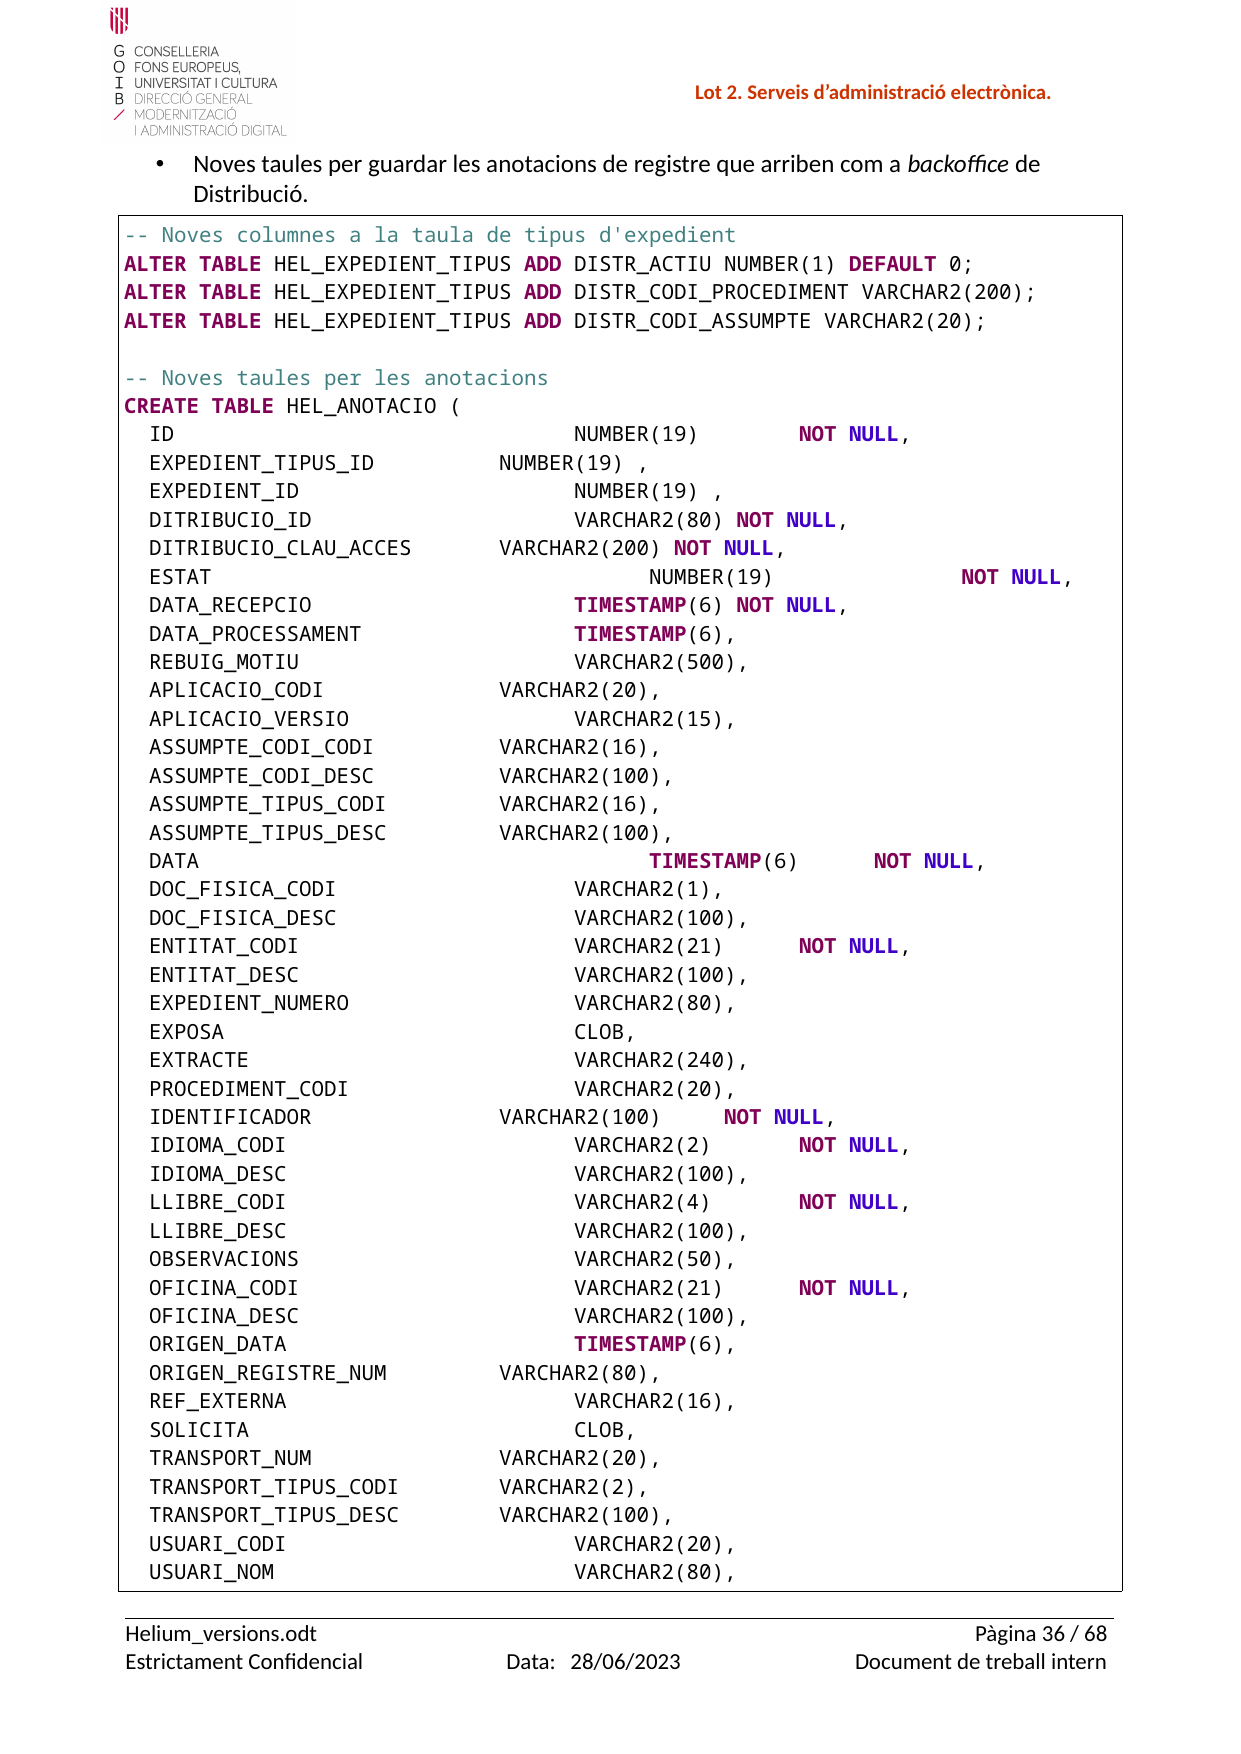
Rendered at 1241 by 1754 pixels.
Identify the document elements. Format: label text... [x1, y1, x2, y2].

table_header -- Noves columnes a la taula de tipus d'expedient ALTER TABLE HEL_EXPEDIENT_TIPUS ADD DISTR_ACTIU NUMBER(1) DEFAULT 0; ALTER TABLE HEL_EXPEDIENT_TIPUS ADD DISTR_CODI_PROCEDIMENT VARCHAR2(200); ALTER TABLE HEL_EXPEDIENT_TIPUS ADD DISTR_CODI_ASSUMPTE VARCHAR2(20); -- Noves taules per les anotacions CREATE TABLE HEL_ANOTACIO ( ID NUMBER(19) NOT NULL, EXPEDIENT_TIPUS_ID NUMBER(19) , EXPEDIENT_ID NUMBER(19) , DITRIBUCIO_ID VARCHAR2(80) NOT NULL, DITRIBUCIO_CLAU_ACCES VARCHAR2(200) NOT NULL, ESTAT NUMBER(19) NOT NULL, DATA_RECEPCIO TIMESTAMP(6) NOT NULL, DATA_PROCESSAMENT TIMESTAMP(6), REBUIG_MOTIU VARCHAR2(500), APLICACIO_CODI VARCHAR2(20), APLICACIO_VERSIO VARCHAR2(15), ASSUMPTE_CODI_CODI VARCHAR2(16), ASSUMPTE_CODI_DESC VARCHAR2(100), ASSUMPTE_TIPUS_CODI VARCHAR2(16), ASSUMPTE_TIPUS_DESC VARCHAR2(100), DATA TIMESTAMP(6) NOT NULL, DOC_FISICA_CODI VARCHAR2(1), DOC_FISICA_DESC VARCHAR2(100), ENTITAT_CODI VARCHAR2(21) NOT NULL, ENTITAT_DESC VARCHAR2(100), EXPEDIENT_NUMERO VARCHAR2(80), EXPOSA CLOB, EXTRACTE VARCHAR2(240), PROCEDIMENT_CODI VARCHAR2(20), IDENTIFICADOR VARCHAR2(100) NOT NULL, IDIOMA_CODI VARCHAR2(2) NOT NULL, IDIOMA_DESC VARCHAR2(100), LLIBRE_CODI VARCHAR2(4) NOT NULL, LLIBRE_DESC VARCHAR2(100), OBSERVACIONS VARCHAR2(50), OFICINA_CODI VARCHAR2(21) NOT NULL, OFICINA_DESC VARCHAR2(100), ORIGEN_DATA TIMESTAMP(6), ORIGEN_REGISTRE_NUM VARCHAR2(80), REF_EXTERNA VARCHAR2(16), SOLICITA CLOB, TRANSPORT_NUM VARCHAR2(20), TRANSPORT_TIPUS_CODI VARCHAR2(2), TRANSPORT_TIPUS_DESC VARCHAR2(100), USUARI_CODI VARCHAR2(20), USUARI_NOM VARCHAR2(80), [119, 216, 1122, 1591]
list Noves taules per guardar les anotacions de registre que arriben com a backoffice de Distribució. [156, 148, 1122, 209]
picture [100, 0, 297, 144]
